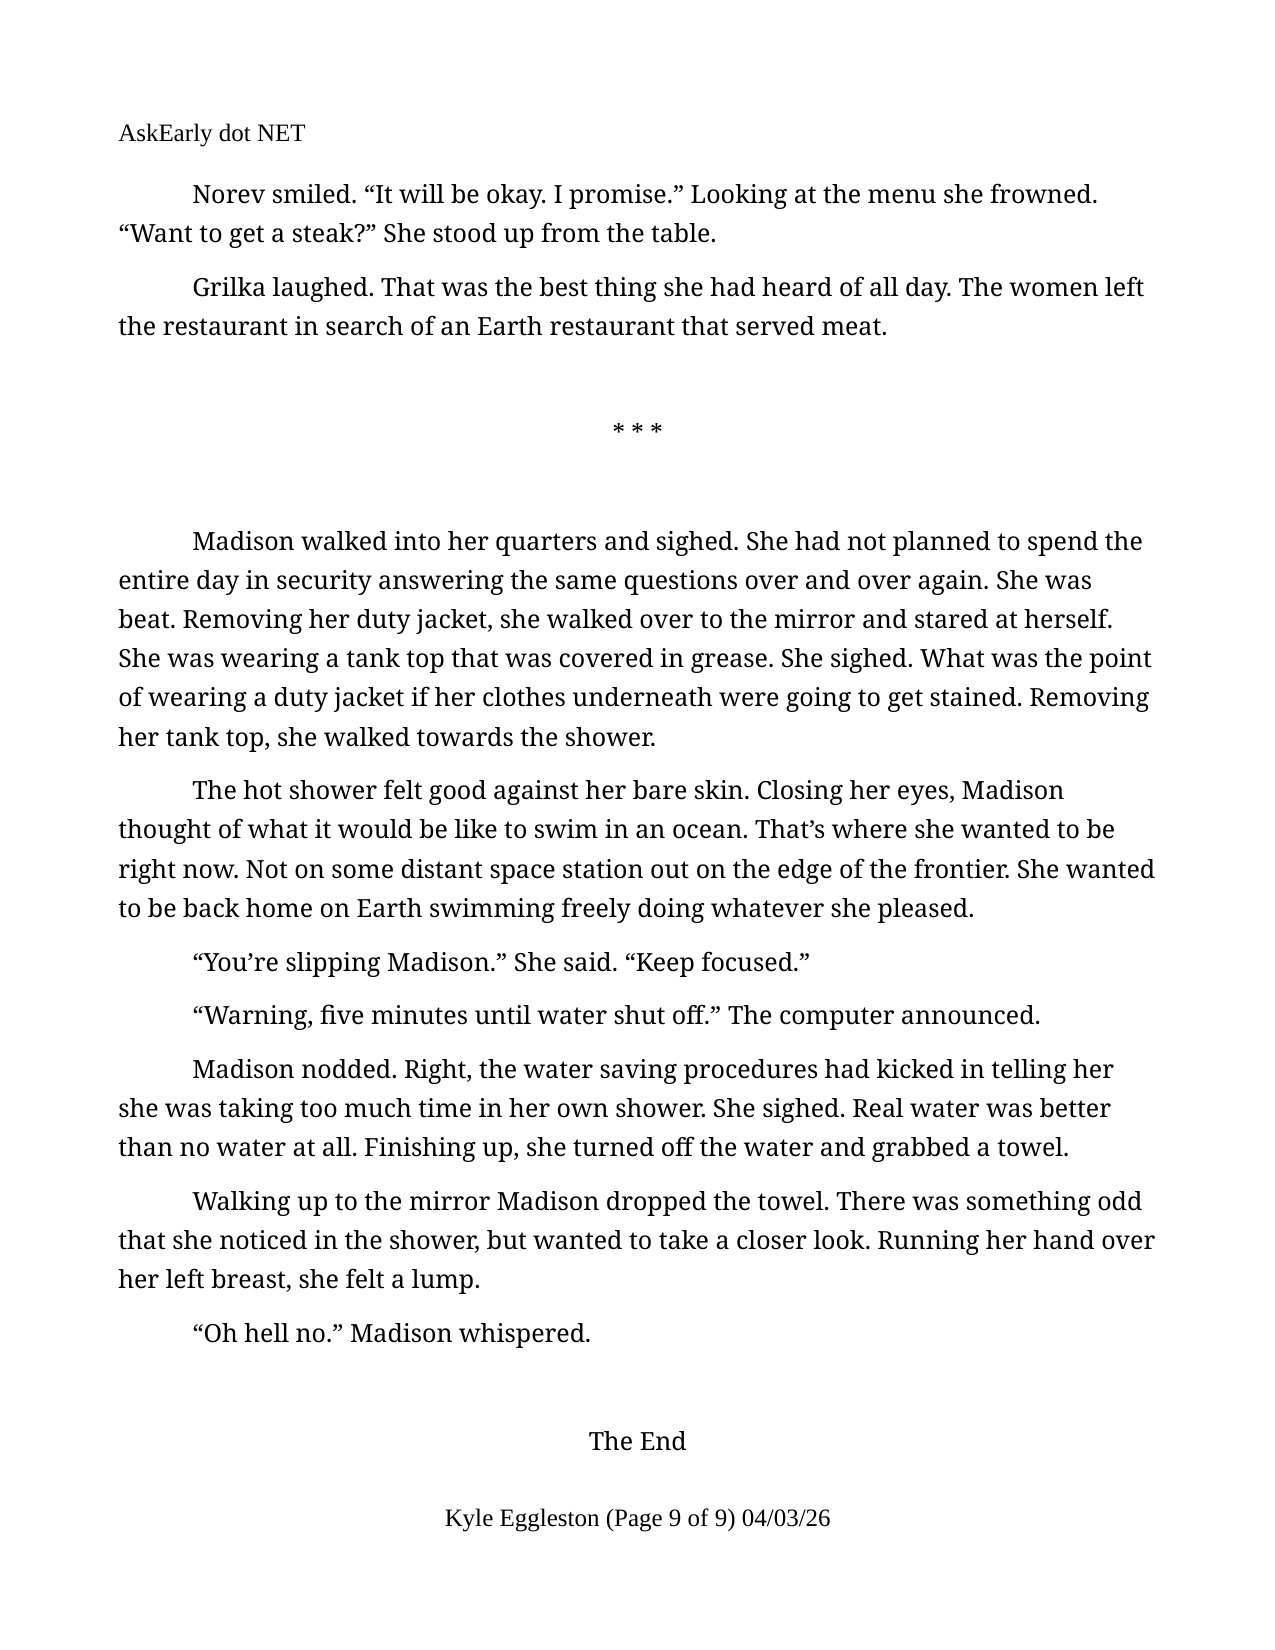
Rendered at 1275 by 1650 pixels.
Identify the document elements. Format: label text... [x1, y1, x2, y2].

text “You’re slipping Madison.” She said. “Keep focused.” [118, 944, 1157, 978]
text * * * [118, 416, 1157, 450]
text Madison nodded. Right, the water saving procedures had kicked in telling her she was taking too much time in her own shower. She sighed. Real water was better than no water at all. Finishing up, she turned off the water and grabbed a towel. [118, 1052, 1157, 1164]
text Norev smiled. “It will be okay. I promise.” Looking at the menu she frowned. “Want to get a steak?” She stood up from the table. [118, 176, 1157, 249]
text “Oh hell no.” Madison whispered. [118, 1316, 1157, 1350]
text Walking up to the mirror Madison dropped the towel. There was something odd that she noticed in the shower, but wanted to take a closer look. Running her hand over her left breast, she felt a lump. [118, 1184, 1157, 1296]
text The hot shower felt good against her bare skin. Closing her eyes, Madison thought of what it would be like to swim in an ocean. That’s where she wanted to be right now. Not on some distant space station out on the edge of the frontier. She wanted to be back home on Earth swimming freely doing whatever she pleased. [118, 773, 1157, 924]
text “Warning, five minutes until water shut off.” The computer announced. [118, 998, 1157, 1032]
text Madison walked into her quarters and sighed. She had not planned to spend the entire day in security answering the same questions over and over again. She was beat. Removing her duty jacket, she walked over to the mirror and stared at herself. She was wearing a tank top that was covered in grease. She sighed. What was the point of wearing a duty jacket if her clothes underneath were going to get stained. Removing her tank top, she walked towards the shower. [118, 523, 1157, 753]
text The End [118, 1423, 1157, 1457]
text Grilka laughed. That was the best thing she had heard of all day. The women left the restaurant in search of an Earth restaurant that served meat. [118, 269, 1157, 342]
